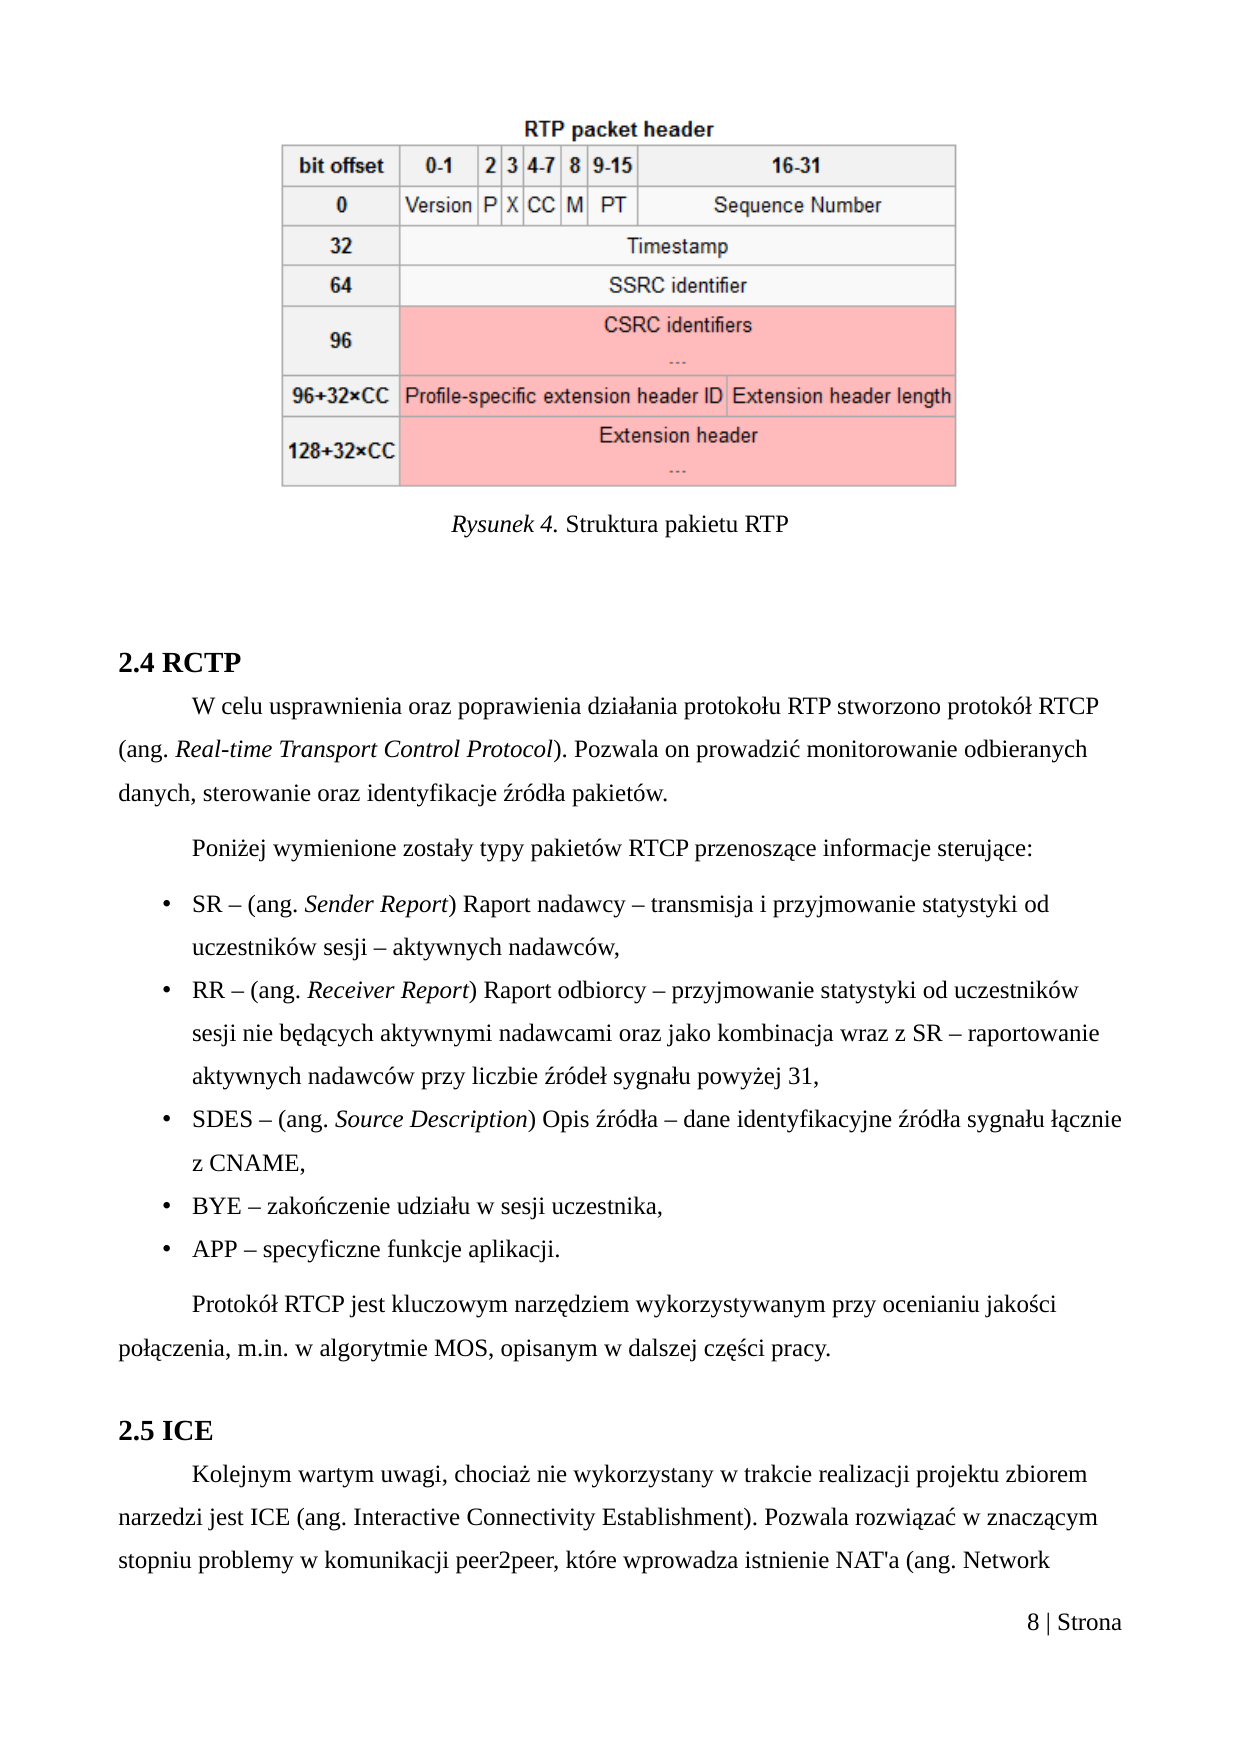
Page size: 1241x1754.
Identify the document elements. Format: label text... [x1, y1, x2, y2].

list SR – (ang. Sender Report) Raport nadawcy – transmisja i przyjmowanie statystyki od uczestników sesji – aktywnych nadawców, [162, 889, 1122, 961]
list SDES – (ang. Source Description) Opis źródła – dane identyfikacyjne źródła sygnału łącznie z CNAME, [162, 1104, 1122, 1176]
text Protokół RTCP jest kluczowym narzędziem wykorzystywanym przy ocenianiu jakości połączenia, m.in. w algorytmie MOS, opisanym w dalszej części pracy. [118, 1289, 1122, 1361]
subtitle 2.5 ICE [118, 1413, 1122, 1447]
text Poniżej wymienione zostały typy pakietów RTCP przenoszące informacje sterujące: [118, 833, 1122, 862]
text Rysunek 4. Struktura pakietu RTP [118, 118, 1122, 538]
text W celu usprawnienia oraz poprawienia działania protokołu RTP stworzono protokół RTCP (ang. Real-time Transport Control Protocol). Pozwala on prowadzić monitorowanie odbieranych danych, sterowanie oraz identyfikacje źródła pakietów. [118, 691, 1122, 806]
list BYE – zakończenie udziału w sesji uczestnika, [162, 1191, 1122, 1219]
text Kolejnym wartym uwagi, chociaż nie wykorzystany w trakcie realizacji projektu zbiorem narzedzi jest ICE (ang. Interactive Connectivity Establishment). Pozwala rozwiązać w znaczącym stopniu problemy w komunikacji peer2peer, które wprowadza istnienie NAT'a (ang. Network [118, 1459, 1122, 1574]
list RR – (ang. Receiver Report) Raport odbiorcy – przyjmowanie statystyki od uczestników sesji nie będących aktywnymi nadawcami oraz jako kombinacja wraz z SR – raportowanie aktywnych nadawców przy liczbie źródeł sygnału powyżej 31, [162, 975, 1122, 1090]
subtitle 2.4 RCTP [118, 645, 1122, 679]
list APP – specyficzne funkcje aplikacji. [162, 1234, 1122, 1263]
